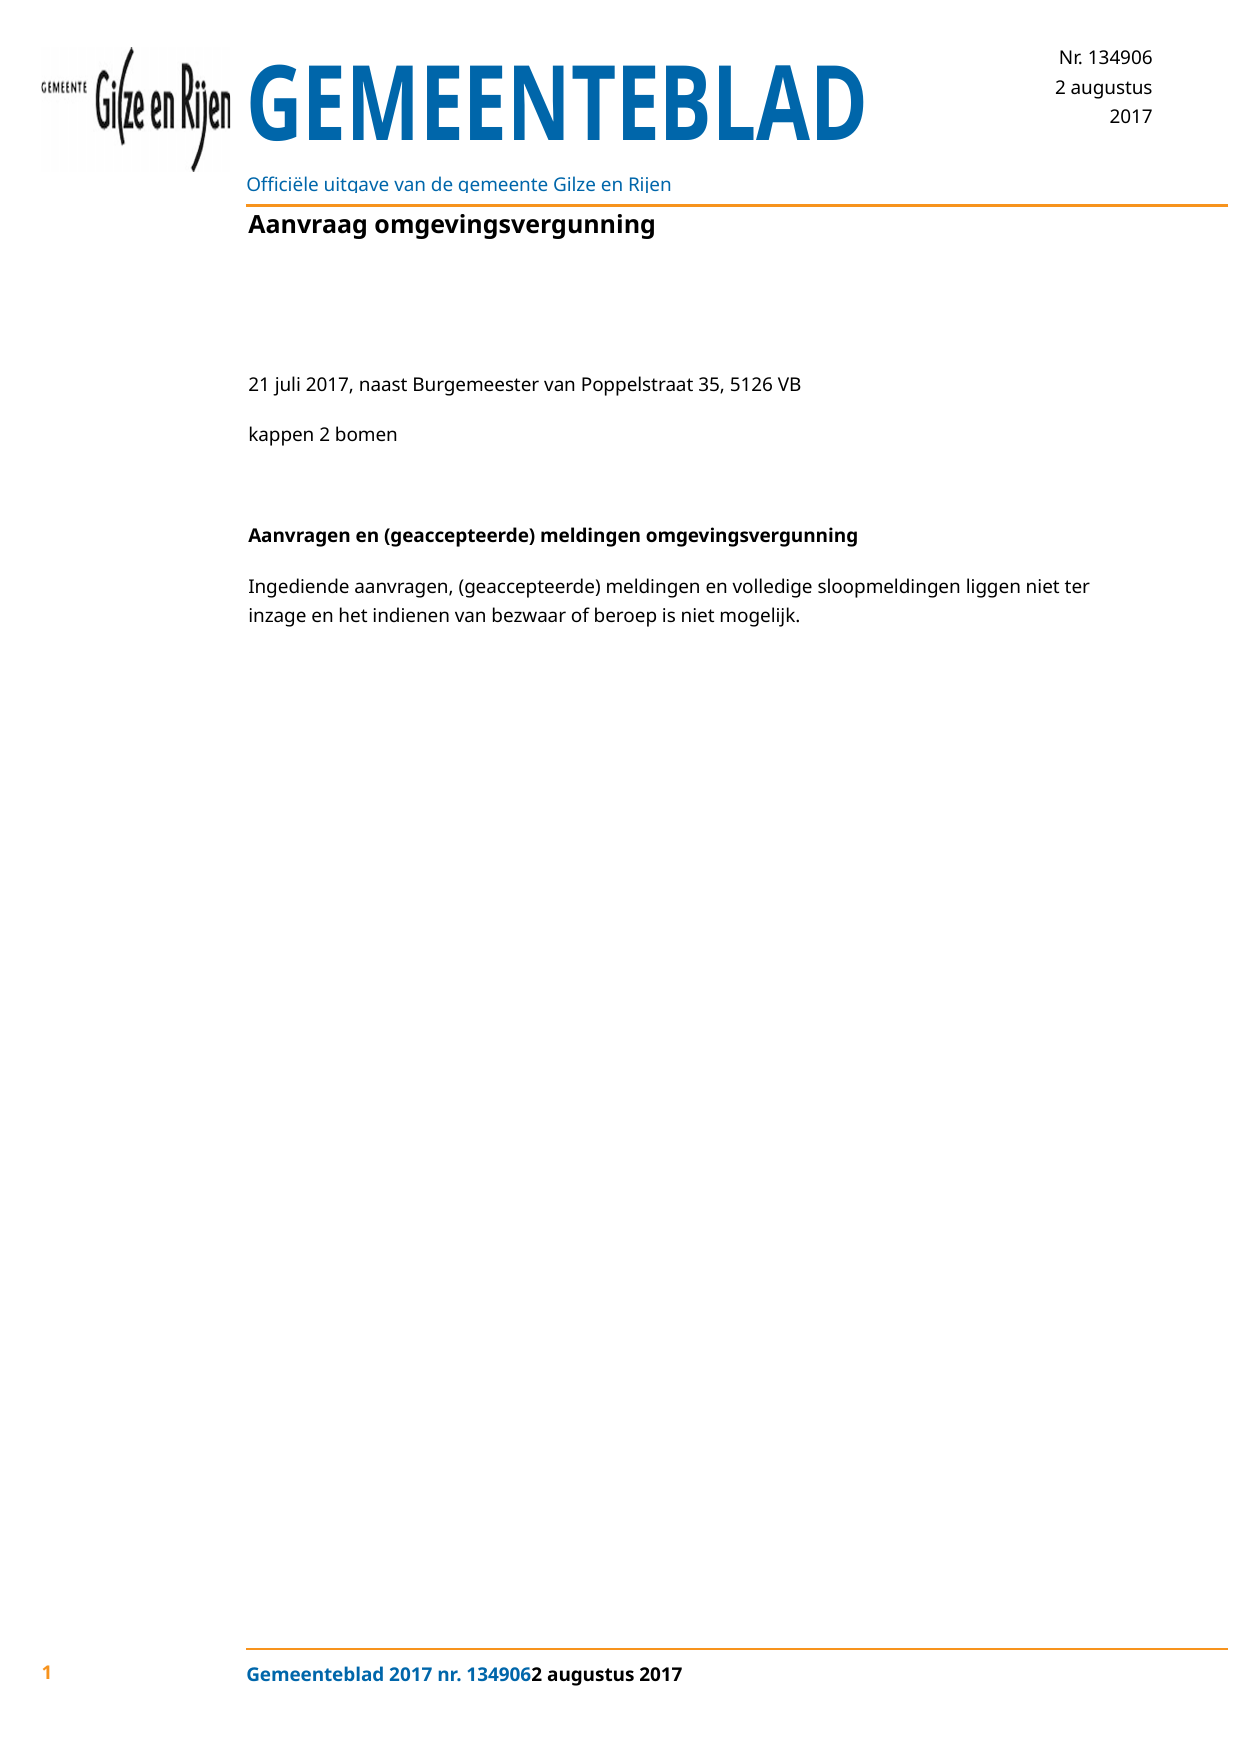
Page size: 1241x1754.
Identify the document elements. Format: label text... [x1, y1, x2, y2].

text 21 juli 2017, naast Burgemeester van Poppelstraat 35, 5126 VB [248, 371, 1152, 397]
text Aanvragen en (geaccepteerde) meldingen omgevingsvergunning [248, 522, 1152, 548]
text Aanvraag omgevingsvergunning [248, 207, 1152, 241]
text kappen 2 bomen [248, 422, 1152, 447]
picture [41, 47, 231, 172]
text Ingediende aanvragen, (geaccepteerde) meldingen en volledige sloopmeldingen liggen niet ter inzage en het indienen van bezwaar of beroep is niet mogelijk. [248, 573, 1152, 628]
